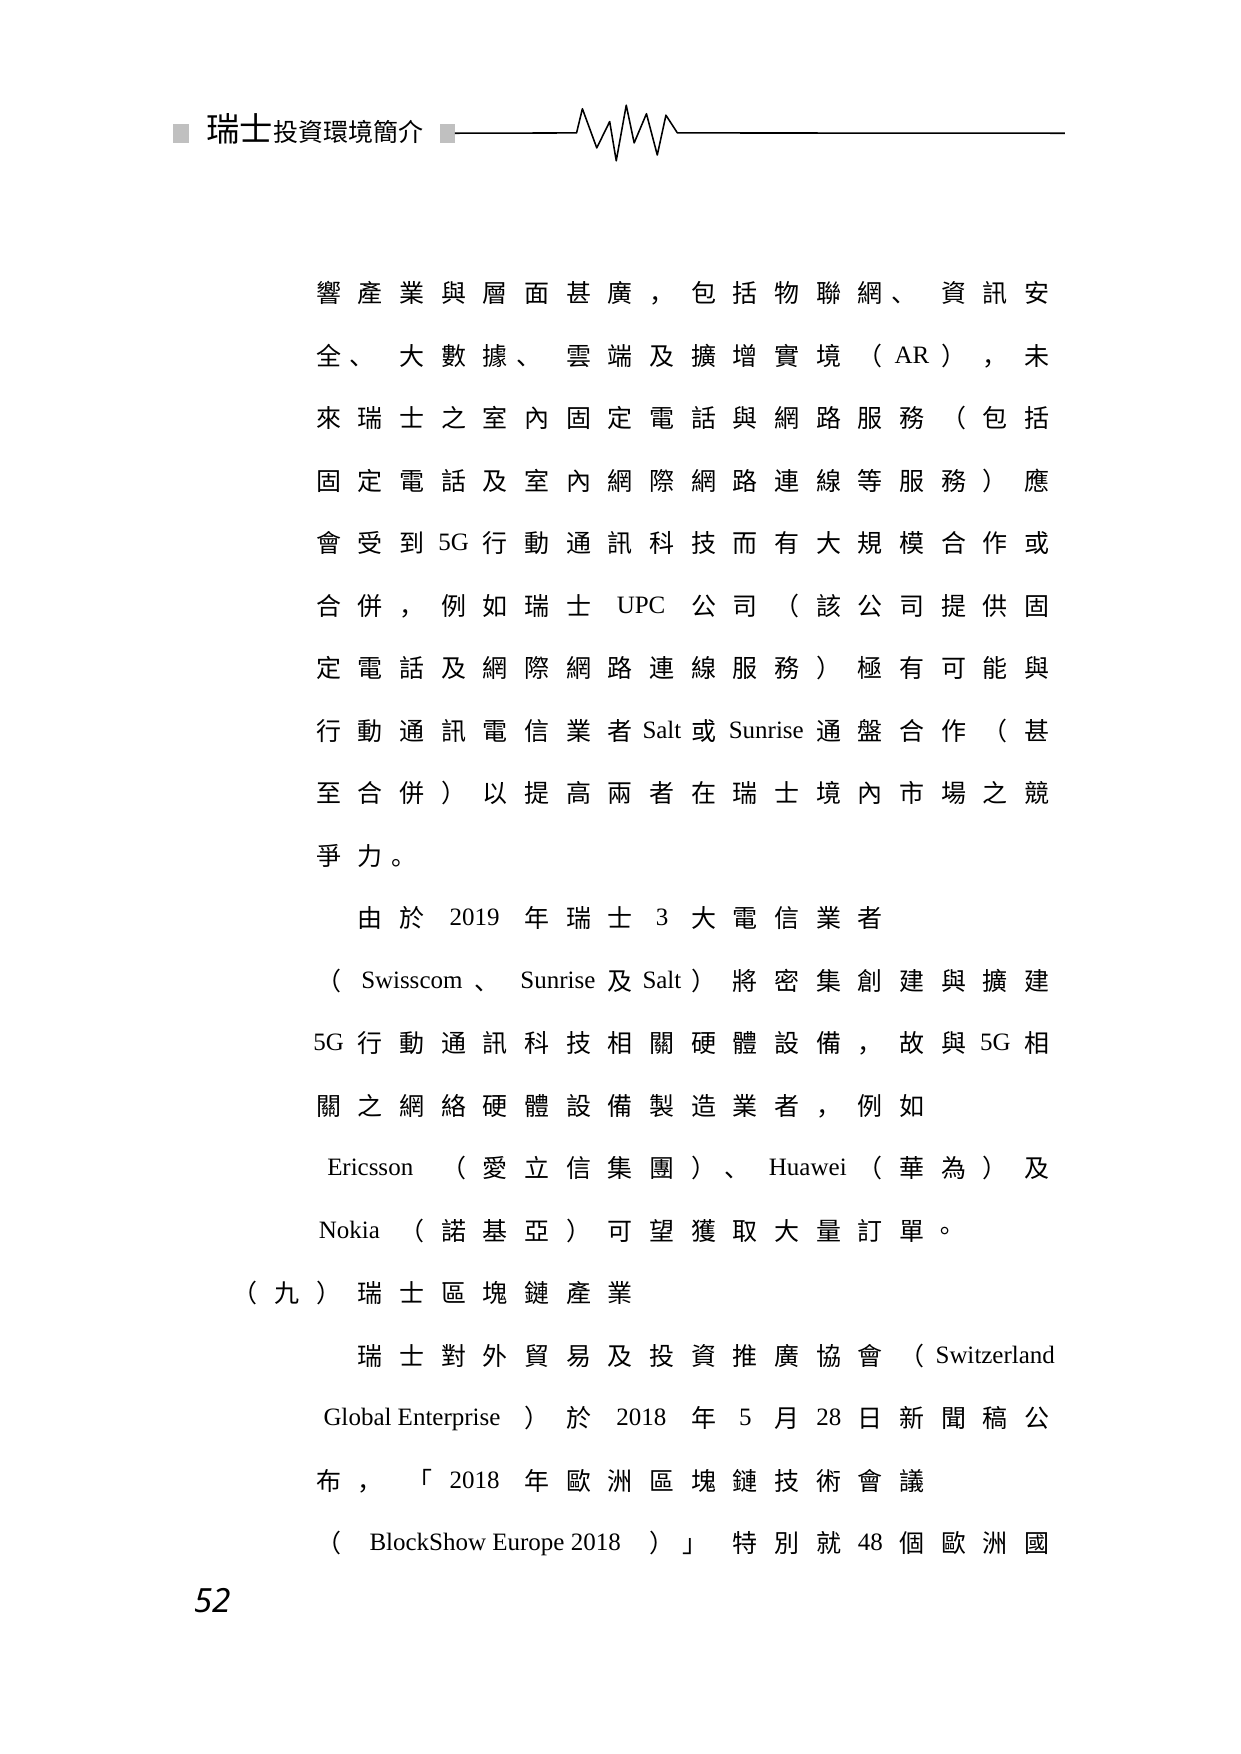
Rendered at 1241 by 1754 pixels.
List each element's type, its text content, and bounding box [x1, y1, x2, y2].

text 瑞士對外貿易及投資推廣協會（Switzerland Global Enterprise）於2018年5月28日新聞稿公布，「2018年歐洲區塊鏈技術會議（BlockShow Europe 2018）」特別就48個歐洲國 [281, 1313, 1058, 1563]
text （九）瑞士區塊鏈產業 [207, 1250, 1058, 1313]
text 由於2019年瑞士3大電信業者（Swisscom、Sunrise及Salt）將密集創建與擴建5G行動通訊科技相關硬體設備，故與5G相關之網絡硬體設備製造業者，例如Ericsson（愛立信集團）、Huawei（華為）及Nokia（諾基亞）可望獲取大量訂單。 [281, 875, 1058, 1250]
text 響產業與層面甚廣，包括物聯網、資訊安全、大數據、雲端及擴增實境（AR），未來瑞士之室內固定電話與網路服務（包括固定電話及室內網際網路連線等服務）應會受到5G行動通訊科技而有大規模合作或合併，例如瑞士UPC公司（該公司提供固定電話及網際網路連線服務）極有可能與行動通訊電信業者Salt或Sunrise通盤合作（甚至合併）以提高兩者在瑞士境內市場之競爭力。 [281, 250, 1058, 875]
